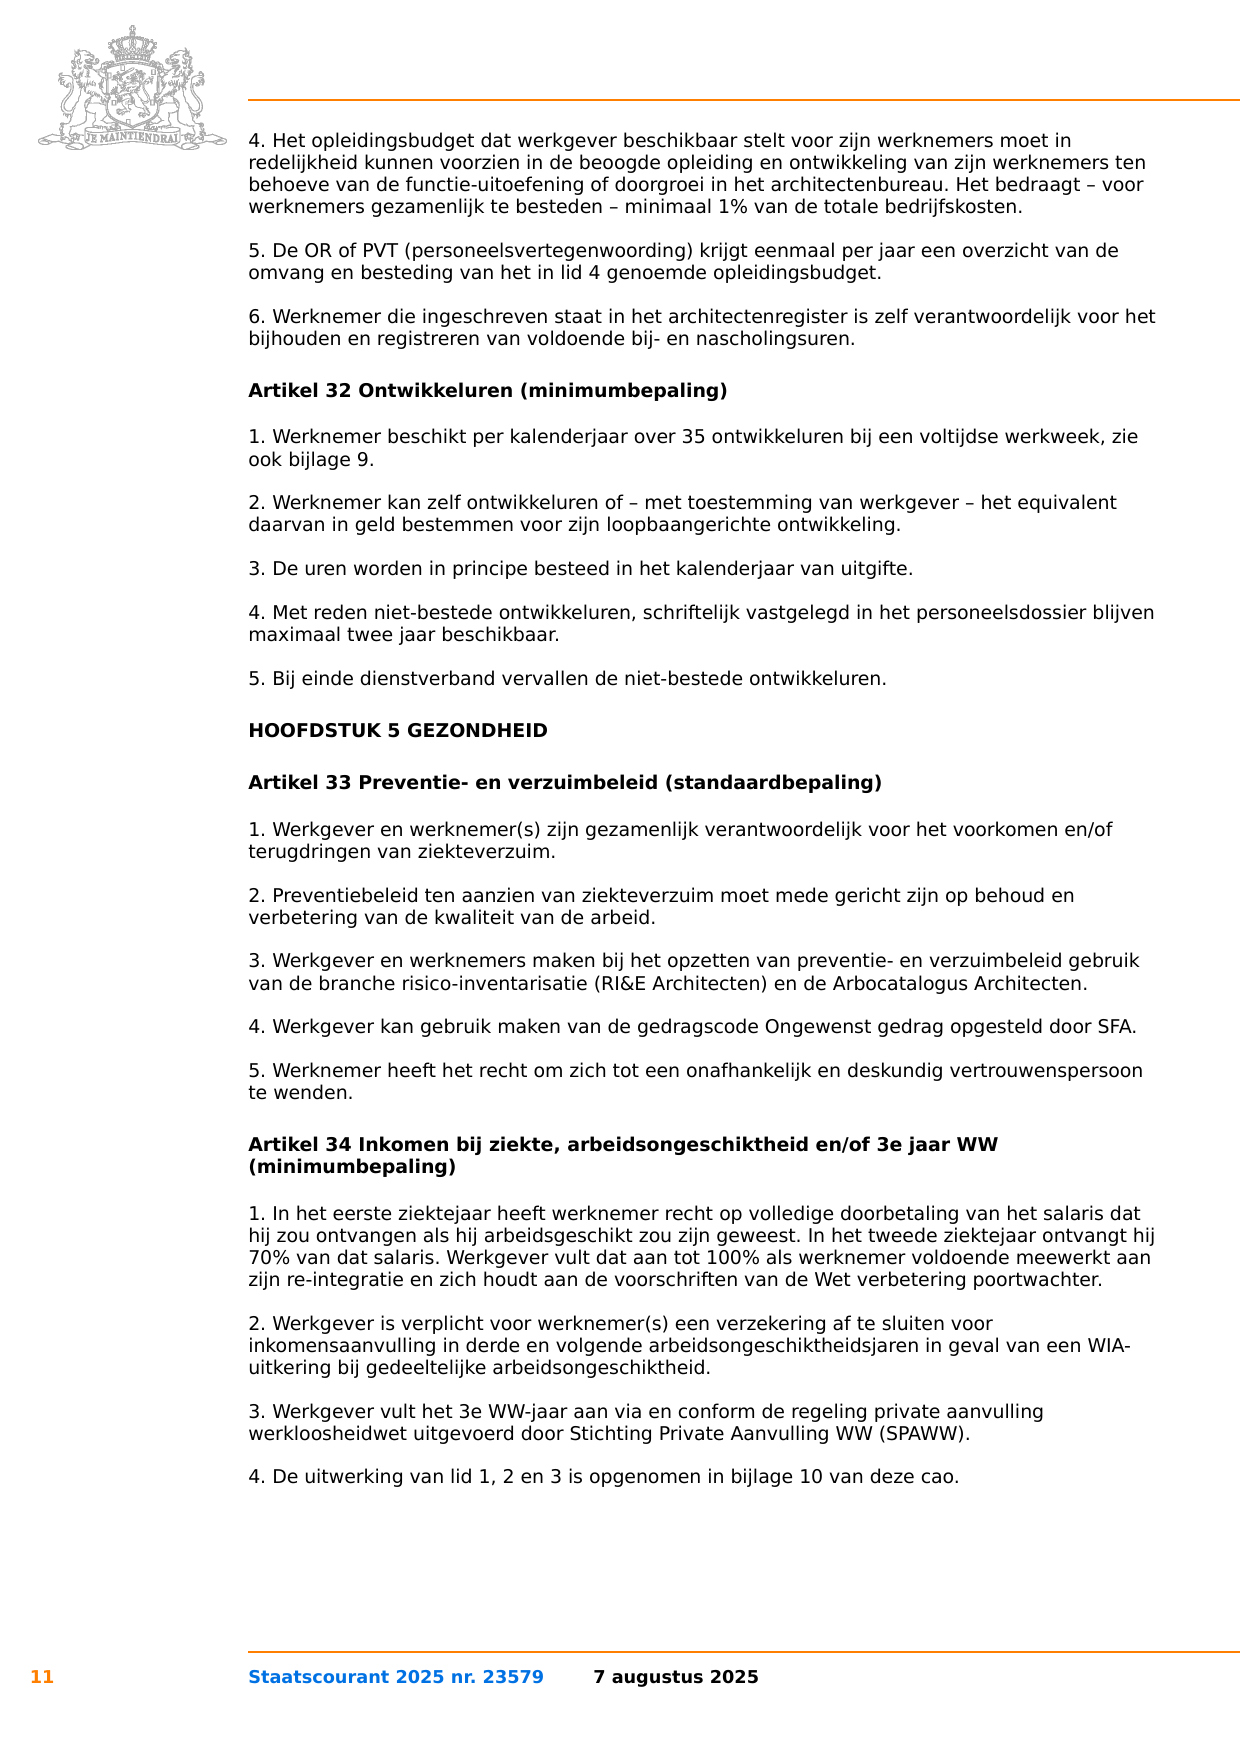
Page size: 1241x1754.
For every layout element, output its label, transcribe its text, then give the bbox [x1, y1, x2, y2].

text 1. In het eerste ziektejaar heeft werknemer recht op volledige doorbetaling van het salaris dat hij zou ontvangen als hij arbeidsgeschikt zou zijn geweest. In het tweede ziektejaar ontvangt hij 70% van dat salaris. Werkgever vult dat aan tot 100% als werknemer voldoende meewerkt aan zijn re-integratie en zich houdt aan de voorschriften van de Wet verbetering poortwachter. [248, 1203, 1163, 1291]
text 2. Werknemer kan zelf ontwikkeluren of – met toestemming van werkgever – het equivalent daarvan in geld bestemmen voor zijn loopbaangerichte ontwikkeling. [248, 492, 1163, 536]
text 1. Werkgever en werknemer(s) zijn gezamenlijk verantwoordelijk voor het voorkomen en/of terugdringen van ziekteverzuim. [248, 819, 1163, 863]
text 5. Bij einde dienstverband vervallen de niet-bestede ontwikkeluren. [248, 668, 1163, 690]
text 3. De uren worden in principe besteed in het kalenderjaar van uitgifte. [248, 558, 1163, 580]
subtitle Artikel 34 Inkomen bij ziekte, arbeidsongeschiktheid en/of 3e jaar WW (minimumbepaling) [248, 1134, 1163, 1178]
text 3. Werkgever vult het 3e WW-jaar aan via en conform de regeling private aanvulling werkloosheidwet uitgevoerd door Stichting Private Aanvulling WW (SPAWW). [248, 1401, 1163, 1444]
subtitle Artikel 33 Preventie- en verzuimbeleid (standaardbepaling) [248, 772, 1163, 794]
text 2. Preventiebeleid ten aanzien van ziekteverzuim moet mede gericht zijn op behoud en verbetering van de kwaliteit van de arbeid. [248, 884, 1163, 928]
subtitle Artikel 32 Ontwikkeluren (minimumbepaling) [248, 379, 1163, 401]
text 4. Werkgever kan gebruik maken van de gedragscode Ongewenst gedrag opgesteld door SFA. [248, 1016, 1163, 1038]
text 4. De uitwerking van lid 1, 2 en 3 is opgenomen in bijlage 10 van deze cao. [248, 1466, 1163, 1488]
subtitle HOOFDSTUK 5 GEZONDHEID [248, 720, 1163, 742]
text 2. Werkgever is verplicht voor werknemer(s) een verzekering af te sluiten voor inkomensaanvulling in derde en volgende arbeidsongeschiktheidsjaren in geval van een WIA-uitkering bij gedeeltelijke arbeidsongeschiktheid. [248, 1313, 1163, 1379]
text 1. Werknemer beschikt per kalenderjaar over 35 ontwikkeluren bij een voltijdse werkweek, zie ook bijlage 9. [248, 426, 1163, 470]
text 6. Werknemer die ingeschreven staat in het architectenregister is zelf verantwoordelijk voor het bijhouden en registreren van voldoende bij- en nascholingsuren. [248, 306, 1163, 349]
text 5. Werknemer heeft het recht om zich tot een onafhankelijk en deskundig vertrouwenspersoon te wenden. [248, 1060, 1163, 1104]
text 4. Het opleidingsbudget dat werkgever beschikbaar stelt voor zijn werknemers moet in redelijkheid kunnen voorzien in de beoogde opleiding en ontwikkeling van zijn werknemers ten behoeve van de functie-uitoefening of doorgroei in het architectenbureau. Het bedraagt – voor werknemers gezamenlijk te besteden – minimaal 1% van de totale bedrijfskosten. [248, 130, 1163, 218]
picture [38, 25, 227, 150]
text 5. De OR of PVT (personeelsvertegenwoording) krijgt eenmaal per jaar een overzicht van de omvang en besteding van het in lid 4 genoemde opleidingsbudget. [248, 240, 1163, 284]
text 3. Werkgever en werknemers maken bij het opzetten van preventie- en verzuimbeleid gebruik van de branche risico-inventarisatie (RI&E Architecten) en de Arbocatalogus Architecten. [248, 950, 1163, 994]
text 4. Met reden niet-bestede ontwikkeluren, schriftelijk vastgelegd in het personeelsdossier blijven maximaal twee jaar beschikbaar. [248, 602, 1163, 646]
